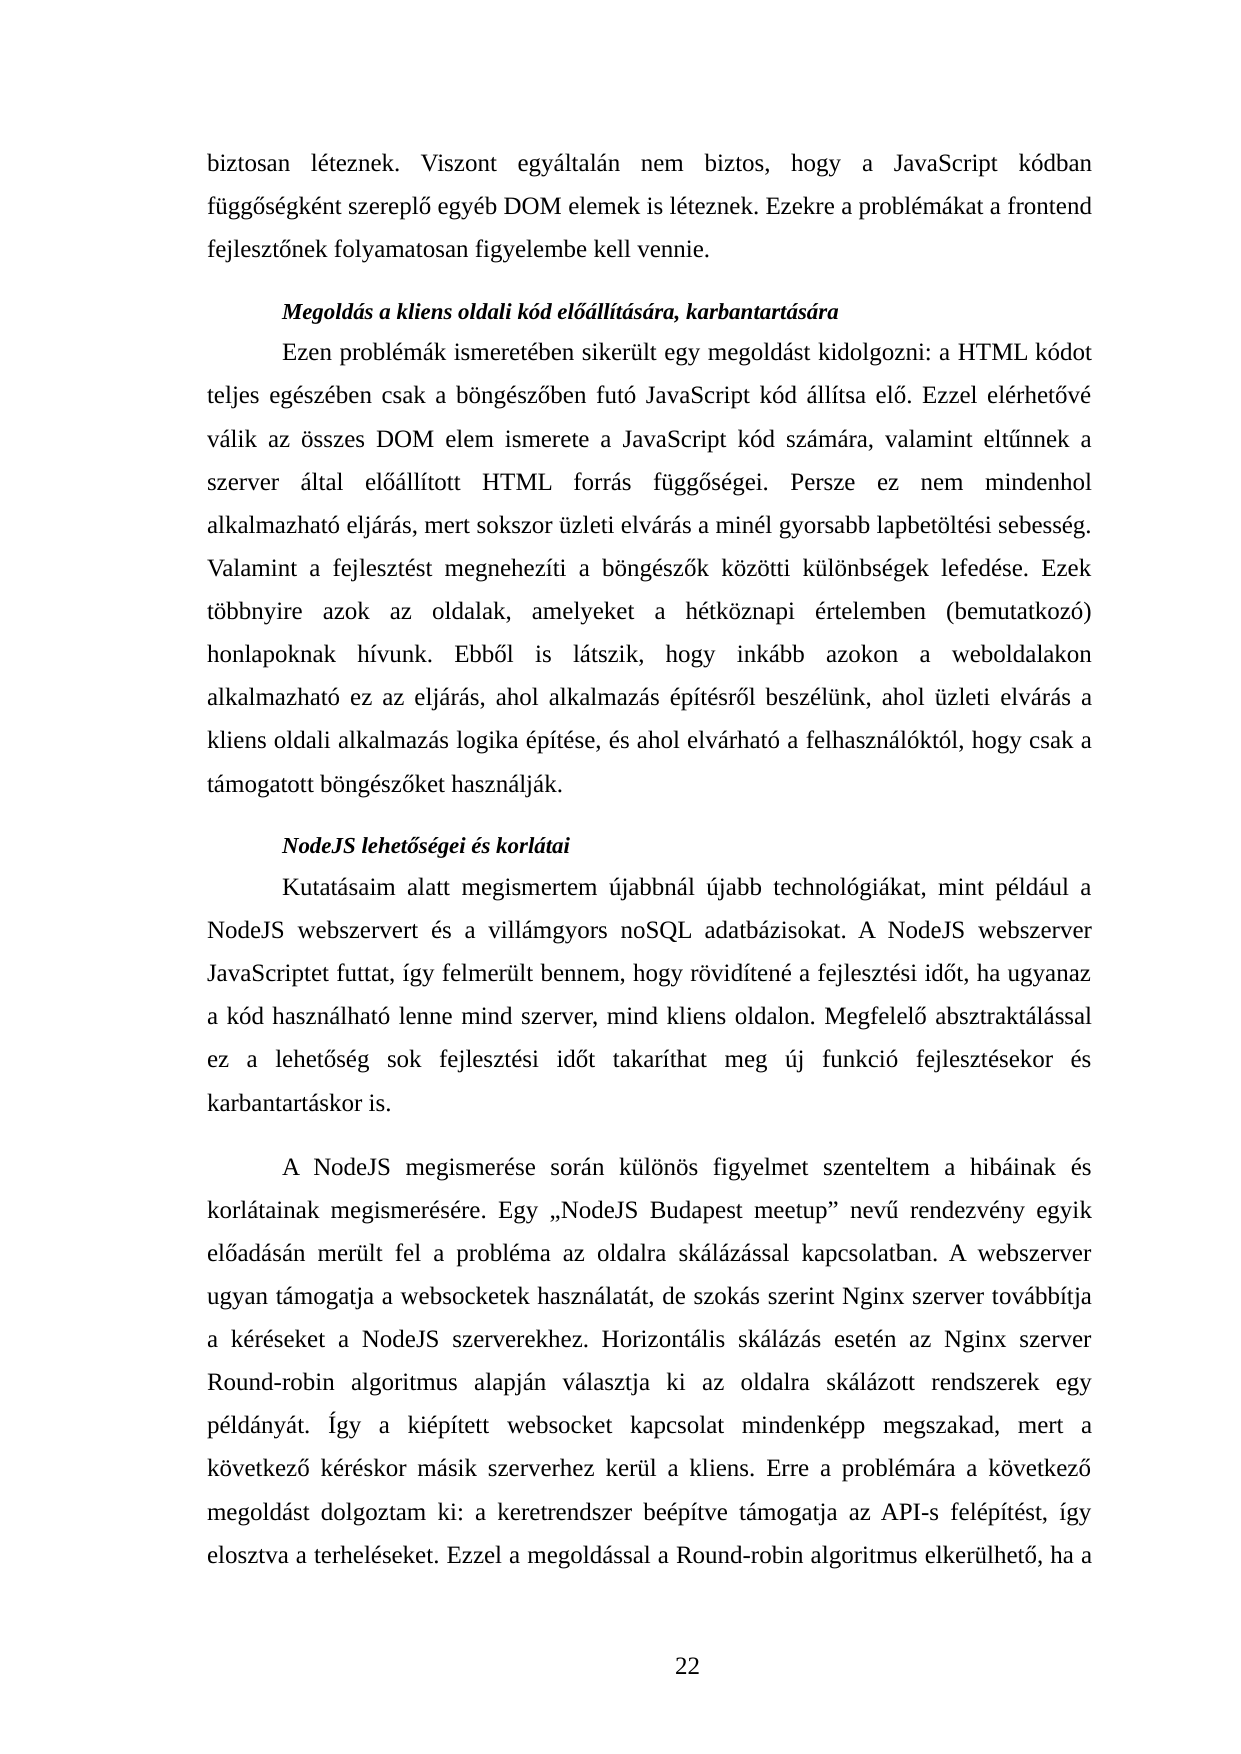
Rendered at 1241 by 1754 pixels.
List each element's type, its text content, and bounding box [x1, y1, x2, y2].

subtitle Megoldás a kliens oldali kód előállítására, karbantartására [244, 298, 1092, 324]
text Kutatásaim alatt megismertem újabbnál újabb technológiákat, mint például a NodeJS webszervert és a villámgyors noSQL adatbázisokat. A NodeJS webszerver JavaScriptet futtat, így felmerült bennem, hogy rövidítené a fejlesztési időt, ha ugyanaz a kód használható lenne mind szerver, mind kliens oldalon. Megfelelő absztraktálással ez a lehetőség sok fejlesztési időt takaríthat meg új funkció fejlesztésekor és karbantartáskor is. [207, 872, 1092, 1116]
text Ezen problémák ismeretében sikerült egy megoldást kidolgozni: a HTML kódot teljes egészében csak a böngészőben futó JavaScript kód állítsa elő. Ezzel elérhetővé válik az összes DOM elem ismerete a JavaScript kód számára, valamint eltűnnek a szerver által előállított HTML forrás függőségei. Persze ez nem mindenhol alkalmazható eljárás, mert sokszor üzleti elvárás a minél gyorsabb lapbetöltési sebesség. Valamint a fejlesztést megnehezíti a böngészők közötti különbségek lefedése. Ezek többnyire azok az oldalak, amelyeket a hétköznapi értelemben (bemutatkozó) honlapoknak hívunk. Ebből is látszik, hogy inkább azokon a weboldalakon alkalmazható ez az eljárás, ahol alkalmazás építésről beszélünk, ahol üzleti elvárás a kliens oldali alkalmazás logika építése, és ahol elvárható a felhasználóktól, hogy csak a támogatott böngészőket használják. [207, 337, 1092, 797]
text A NodeJS megismerése során különös figyelmet szenteltem a hibáinak és korlátainak megismerésére. Egy „NodeJS Budapest meetup” nevű rendezvény egyik előadásán merült fel a probléma az oldalra skálázással kapcsolatban. A webszerver ugyan támogatja a websocketek használatát, de szokás szerint Nginx szerver továbbítja a kéréseket a NodeJS szerverekhez. Horizontális skálázás esetén az Nginx szerver Round-robin algoritmus alapján választja ki az oldalra skálázott rendszerek egy példányát. Így a kiépített websocket kapcsolat mindenképp megszakad, mert a következő kéréskor másik szerverhez kerül a kliens. Erre a problémára a következő megoldást dolgoztam ki: a keretrendszer beépítve támogatja az API-s felépítést, így elosztva a terheléseket. Ezzel a megoldással a Round-robin algoritmus elkerülhető, ha a [207, 1152, 1092, 1568]
subtitle NodeJS lehetőségei és korlátai [244, 833, 1092, 859]
text biztosan léteznek. Viszont egyáltalán nem biztos, hogy a JavaScript kódban függőségként szereplő egyéb DOM elemek is léteznek. Ezekre a problémákat a frontend fejlesztőnek folyamatosan figyelembe kell vennie. [207, 148, 1092, 263]
